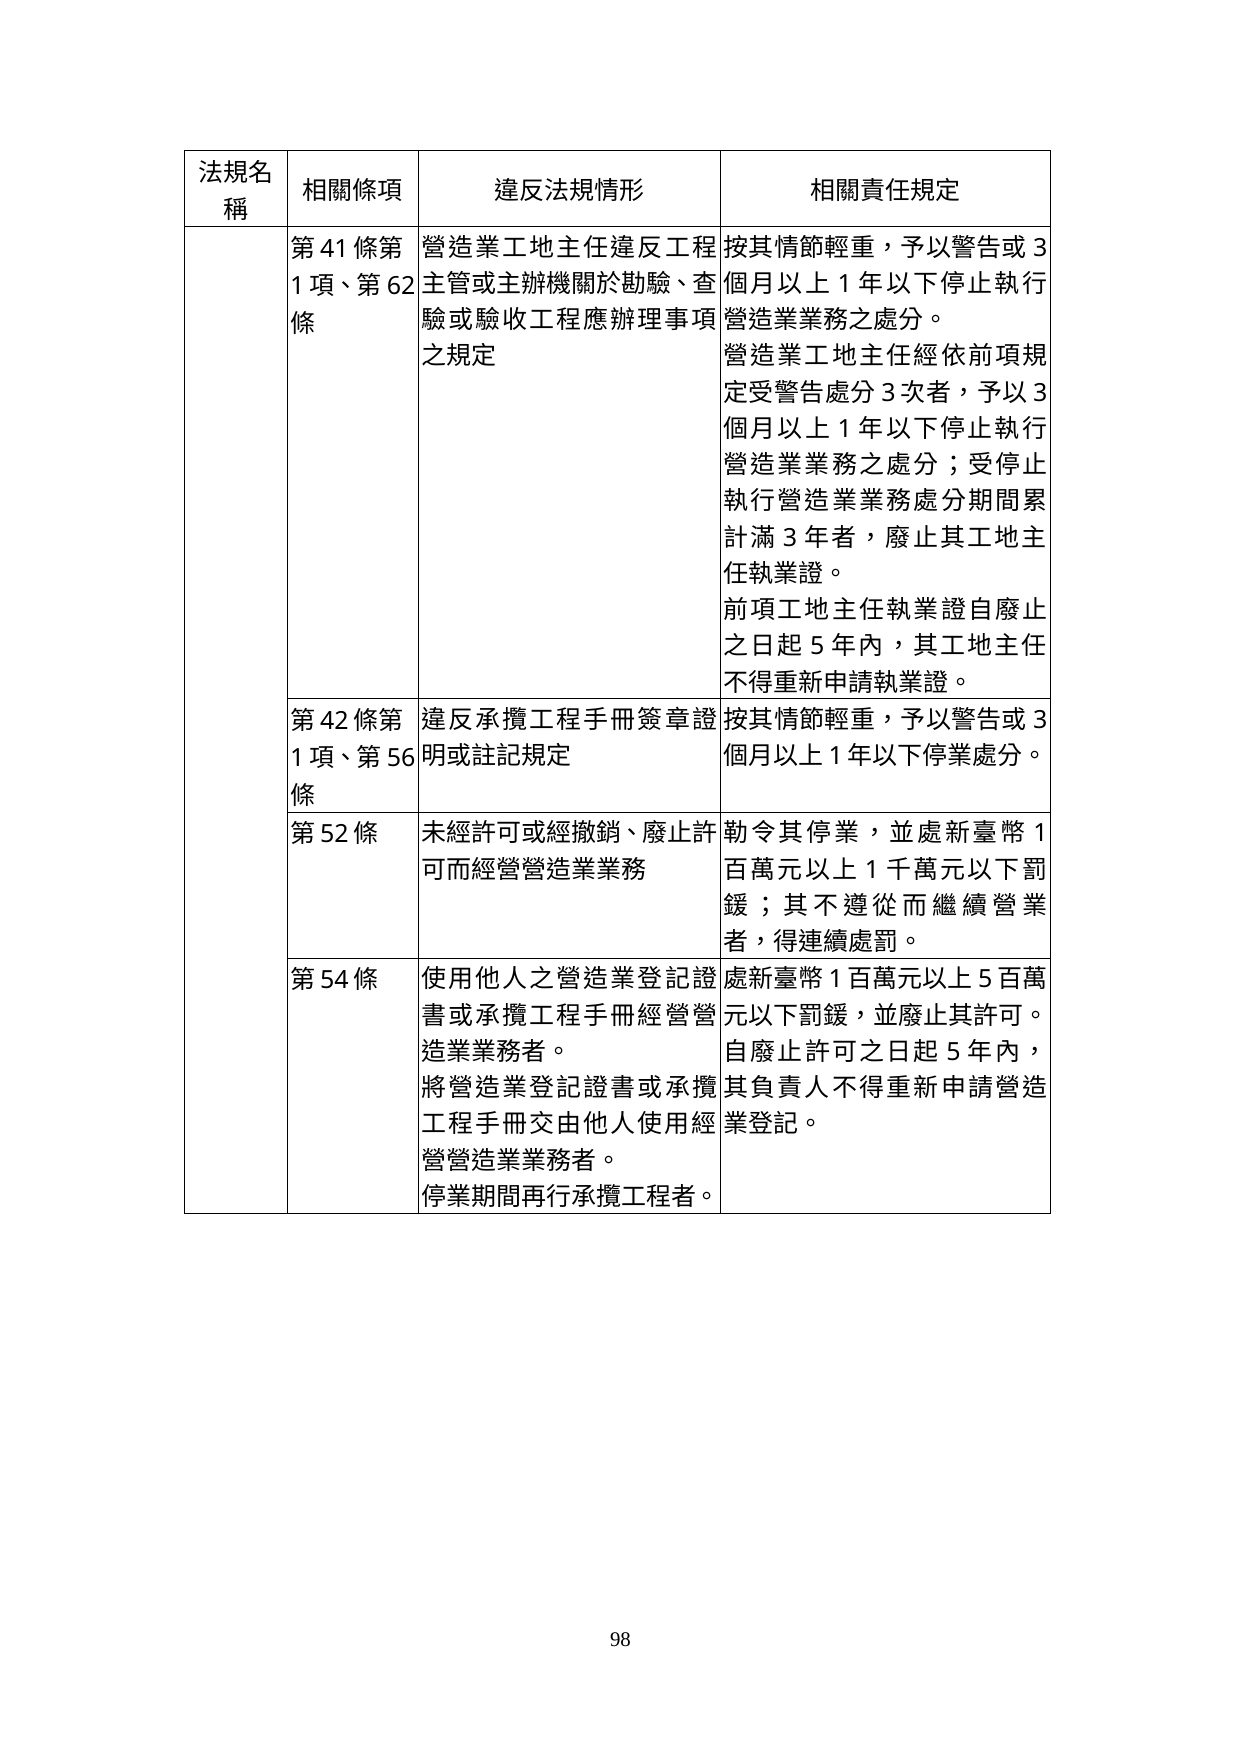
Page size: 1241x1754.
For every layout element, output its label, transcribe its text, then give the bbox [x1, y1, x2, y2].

table_header 相關責任規定 [721, 151, 1050, 226]
table_cell 按其情節輕重，予以警告或3個月以上1年以下停止執行營造業業務之處分。 營造業工地主任經依前項規定受警告處分3次者，予以3個月以上1年以下停止執行營造業業務之處分；受停止執行營造業業務處分期間累計滿3年者，廢止其工地主任執業證。 前項工地主任執業證自廢止之日起5年內，其工地主任不得重新申請執業證。 [721, 227, 1050, 698]
table_cell 第54條 [288, 959, 418, 1213]
table_cell 違反承攬工程手冊簽章證明或註記規定 [419, 699, 720, 812]
table_header 違反法規情形 [419, 151, 720, 226]
table_cell 未經許可或經撤銷、廢止許可而經營營造業業務 [419, 813, 720, 958]
table_cell 使用他人之營造業登記證書或承攬工程手冊經營營造業業務者。 將營造業登記證書或承攬工程手冊交由他人使用經營營造業業務者。 停業期間再行承攬工程者。 [419, 959, 720, 1213]
table_cell 勒令其停業，並處新臺幣1百萬元以上1千萬元以下罰鍰；其不遵從而繼續營業者，得連續處罰。 [721, 813, 1050, 958]
table_cell 營造業工地主任違反工程主管或主辦機關於勘驗、查驗或驗收工程應辦理事項之規定 [419, 227, 720, 698]
table_cell [185, 227, 287, 1213]
table_cell 按其情節輕重，予以警告或3個月以上1年以下停業處分。 [721, 699, 1050, 812]
table_cell 第42條第1項、第56條 [288, 699, 418, 812]
table_cell 第52條 [288, 813, 418, 958]
table_header 法規名稱 [185, 151, 287, 226]
table_cell 處新臺幣1百萬元以上5百萬元以下罰鍰，並廢止其許可。 自廢止許可之日起5年內，其負責人不得重新申請營造業登記。 [721, 959, 1050, 1213]
table_cell 第41條第1項、第62條 [288, 227, 418, 698]
table_header 相關條項 [288, 151, 418, 226]
